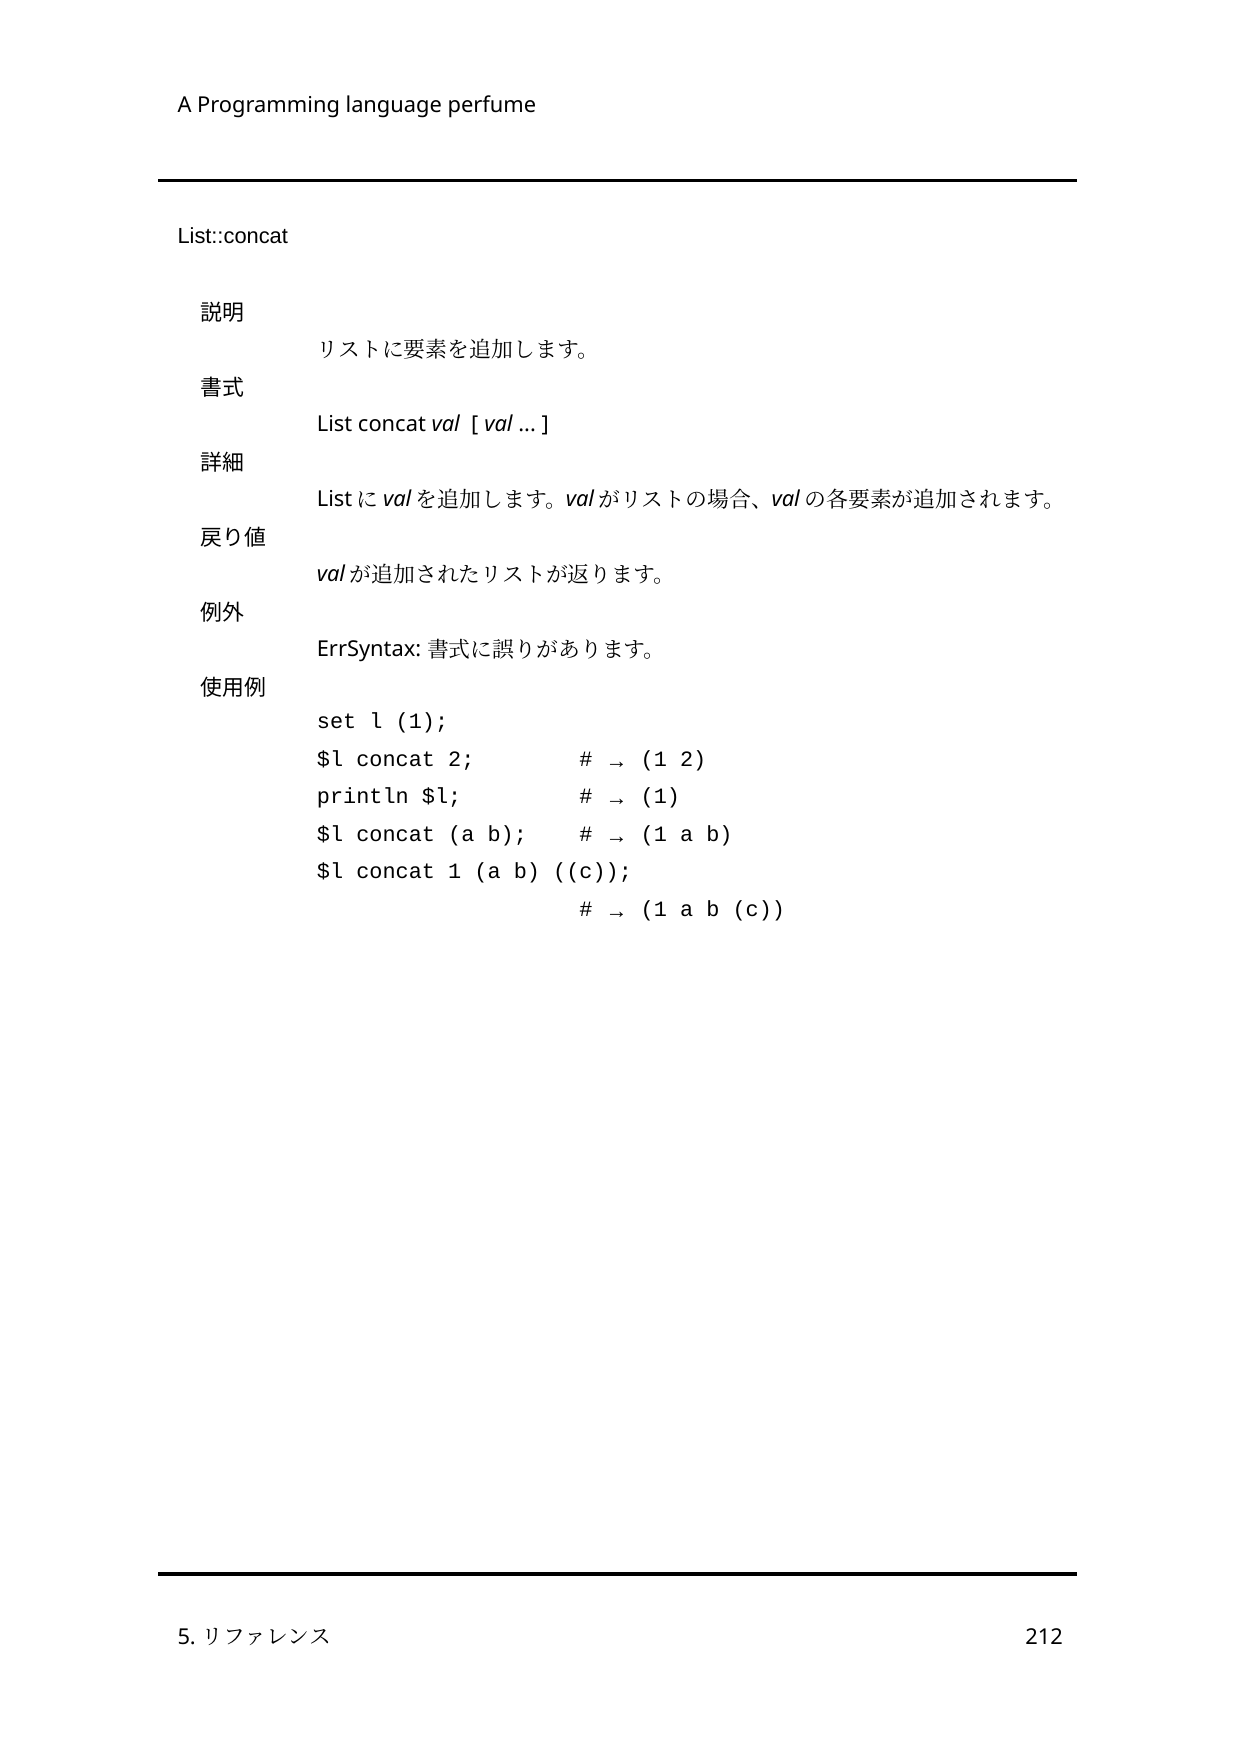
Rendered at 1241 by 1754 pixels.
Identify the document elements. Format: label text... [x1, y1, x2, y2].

table_cell 使用例 [200, 667, 317, 929]
table_header リストに要素を追加します。 [317, 292, 1063, 367]
table_cell 書式 [200, 367, 317, 442]
table_cell 戻り値 [200, 517, 317, 592]
table_cell Listにvalを追加します。valがリストの場合、valの各要素が追加されます。 [317, 442, 1063, 517]
table_cell 詳細 [200, 442, 317, 517]
table_cell 例外 [200, 592, 317, 667]
table_cell valが追加されたリストが返ります。 [317, 517, 1063, 592]
table_header 説明 [200, 292, 317, 367]
table_cell set l (1); $l concat 2; # → (1 2) println $l; # → (1) $l concat (a b); # → (1 a b) $l concat 1 (a b) ((c)); # → (1 a b (c)) [317, 667, 1063, 929]
table_cell List concat val [ val ... ] [317, 367, 1063, 442]
subtitle List::concat [177, 217, 1063, 254]
table_cell ErrSyntax: 書式に誤りがあります。 [317, 592, 1063, 667]
